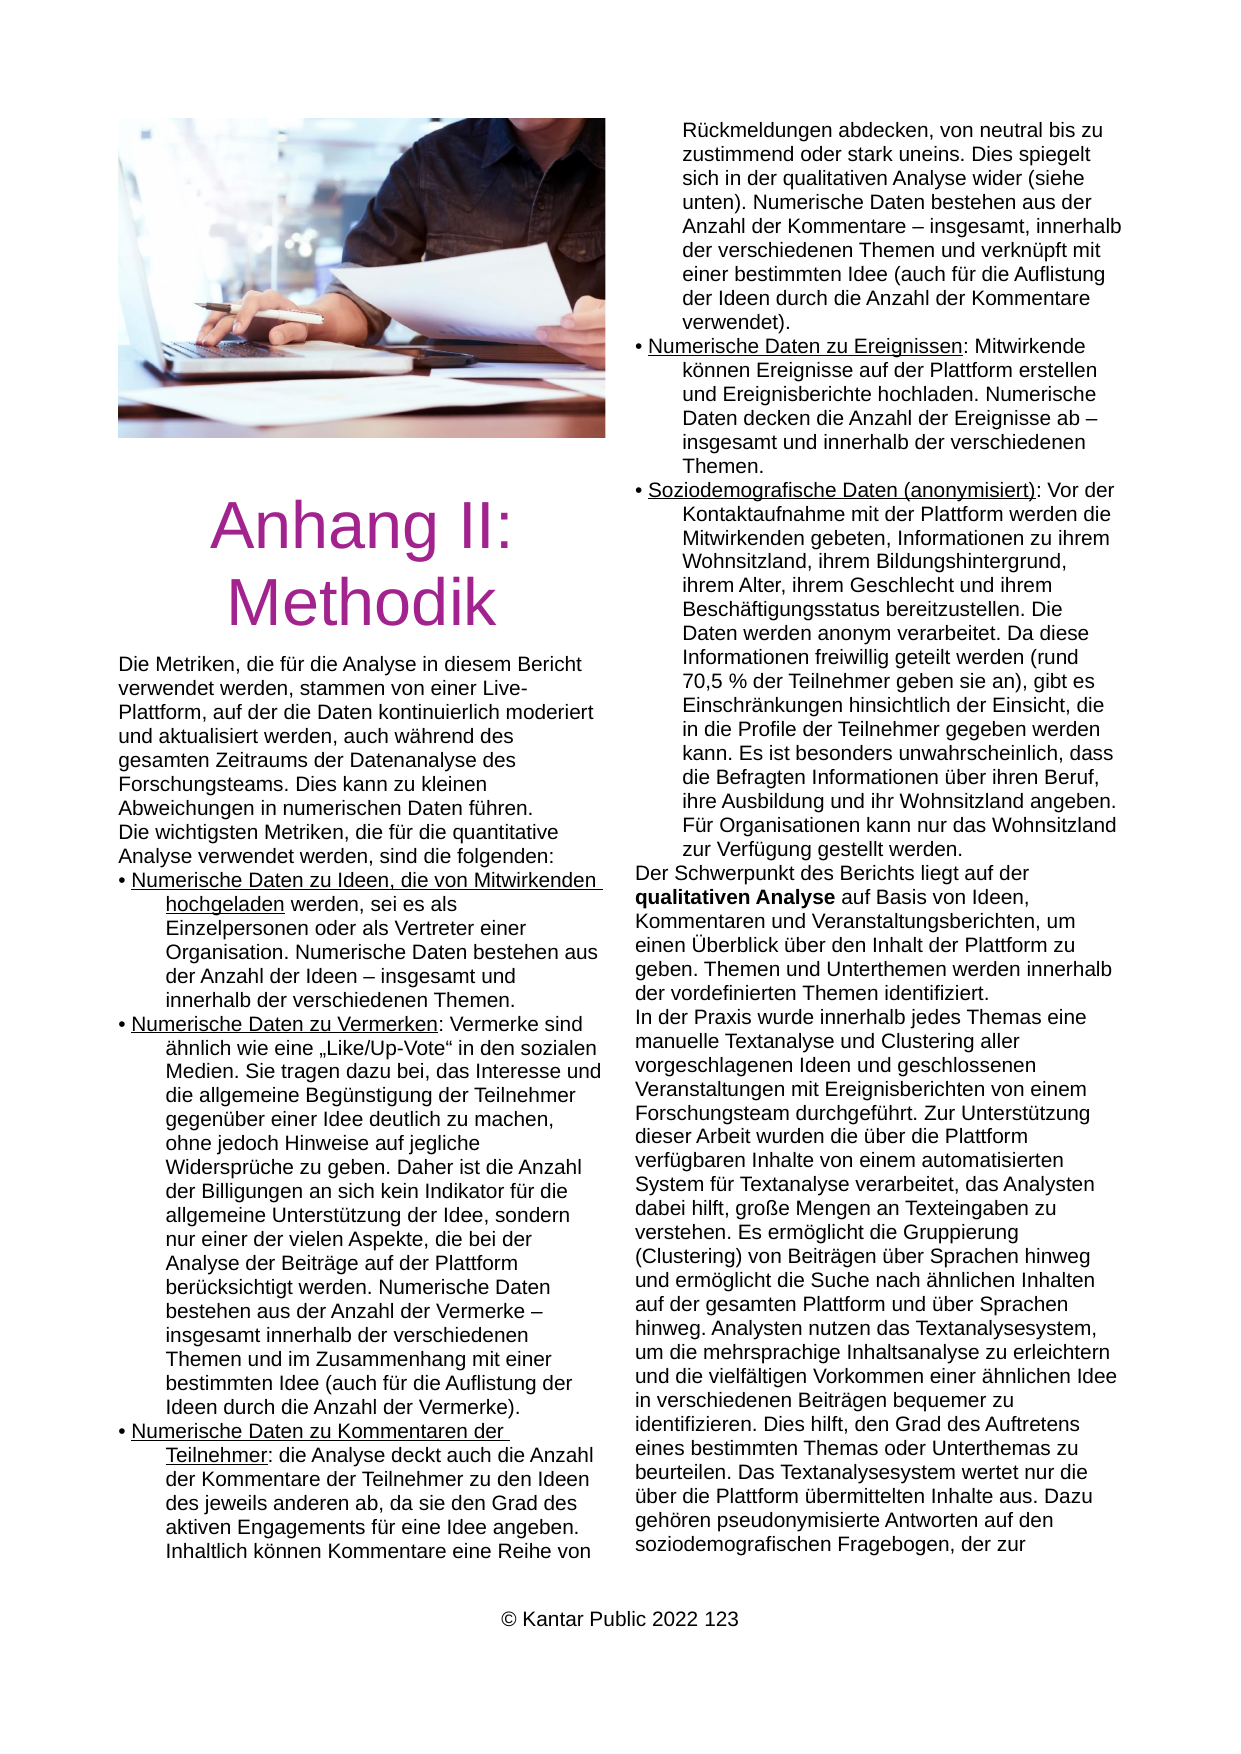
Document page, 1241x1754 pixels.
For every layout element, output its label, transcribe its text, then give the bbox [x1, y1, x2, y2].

text • Numerische Daten zu Ereignissen: Mitwirkende können Ereignisse auf der Plattform erstellen und Ereignisberichte hochladen. Numerische Daten decken die Anzahl der Ereignisse ab – insgesamt und innerhalb der verschiedenen Themen. [635, 334, 1122, 477]
text • Numerische Daten zu Kommentaren der Teilnehmer: die Analyse deckt auch die Anzahl der Kommentare der Teilnehmer zu den Ideen des jeweils anderen ab, da sie den Grad des aktiven Engagements für eine Idee angeben. Inhaltlich können Kommentare eine Reihe von [118, 1419, 605, 1562]
text Die wichtigsten Metriken, die für die quantitative Analyse verwendet werden, sind die folgenden: [118, 820, 605, 868]
text • Numerische Daten zu Vermerken: Vermerke sind ähnlich wie eine „Like/Up-Vote“ in den sozialen Medien. Sie tragen dazu bei, das Interesse und die allgemeine Begünstigung der Teilnehmer gegenüber einer Idee deutlich zu machen, ohne jedoch Hinweise auf jegliche Widersprüche zu geben. Daher ist die Anzahl der Billigungen an sich kein Indikator für die allgemeine Unterstützung der Idee, sondern nur einer der vielen Aspekte, die bei der Analyse der Beiträge auf der Plattform berücksichtigt werden. Numerische Daten bestehen aus der Anzahl der Vermerke – insgesamt innerhalb der verschiedenen Themen und im Zusammenhang mit einer bestimmten Idee (auch für die Auflistung der Ideen durch die Anzahl der Vermerke). [118, 1011, 605, 1419]
text • Soziodemografische Daten (anonymisiert): Vor der Kontaktaufnahme mit der Plattform werden die Mitwirkenden gebeten, Informationen zu ihrem Wohnsitzland, ihrem Bildungshintergrund, ihrem Alter, ihrem Geschlecht und ihrem Beschäftigungsstatus bereitzustellen. Die Daten werden anonym verarbeitet. Da diese Informationen freiwillig geteilt werden (rund 70,5 % der Teilnehmer geben sie an), gibt es Einschränkungen hinsichtlich der Einsicht, die in die Profile der Teilnehmer gegeben werden kann. Es ist besonders unwahrscheinlich, dass die Befragten Informationen über ihren Beruf, ihre Ausbildung und ihr Wohnsitzland angeben. Für Organisationen kann nur das Wohnsitzland zur Verfügung gestellt werden. [635, 477, 1122, 861]
text Rückmeldungen abdecken, von neutral bis zu zustimmend oder stark uneins. Dies spiegelt sich in der qualitativen Analyse wider (siehe unten). Numerische Daten bestehen aus der Anzahl der Kommentare – insgesamt, innerhalb der verschiedenen Themen und verknüpft mit einer bestimmten Idee (auch für die Auflistung der Ideen durch die Anzahl der Kommentare verwendet). [635, 118, 1122, 334]
subtitle Anhang II: Methodik [118, 486, 605, 639]
text Der Schwerpunkt des Berichts liegt auf der qualitativen Analyse auf Basis von Ideen, Kommentaren und Veranstaltungsberichten, um einen Überblick über den Inhalt der Plattform zu geben. Themen und Unterthemen werden innerhalb der vordefinierten Themen identifiziert. [635, 861, 1122, 1004]
text Die Metriken, die für die Analyse in diesem Bericht verwendet werden, stammen von einer Live-Plattform, auf der die Daten kontinuierlich moderiert und aktualisiert werden, auch während des gesamten Zeitraums der Datenanalyse des Forschungsteams. Dies kann zu kleinen Abweichungen in numerischen Daten führen. [118, 652, 605, 820]
text • Numerische Daten zu Ideen, die von Mitwirkenden hochgeladen werden, sei es als Einzelpersonen oder als Vertreter einer Organisation. Numerische Daten bestehen aus der Anzahl der Ideen – insgesamt und innerhalb der verschiedenen Themen. [118, 868, 605, 1011]
text In der Praxis wurde innerhalb jedes Themas eine manuelle Textanalyse und Clustering aller vorgeschlagenen Ideen und geschlossenen Veranstaltungen mit Ereignisberichten von einem Forschungsteam durchgeführt. Zur Unterstützung dieser Arbeit wurden die über die Plattform verfügbaren Inhalte von einem automatisierten System für Textanalyse verarbeitet, das Analysten dabei hilft, große Mengen an Texteingaben zu verstehen. Es ermöglicht die Gruppierung (Clustering) von Beiträgen über Sprachen hinweg und ermöglicht die Suche nach ähnlichen Inhalten auf der gesamten Plattform und über Sprachen hinweg. Analysten nutzen das Textanalysesystem, um die mehrsprachige Inhaltsanalyse zu erleichtern und die vielfältigen Vorkommen einer ähnlichen Idee in verschiedenen Beiträgen bequemer zu identifizieren. Dies hilft, den Grad des Auftretens eines bestimmten Themas oder Unterthemas zu beurteilen. Das Textanalysesystem wertet nur die über die Plattform übermittelten Inhalte aus. Dazu gehören pseudonymisierte Antworten auf den soziodemografischen Fragebogen, der zur [635, 1004, 1122, 1556]
picture [118, 118, 606, 438]
